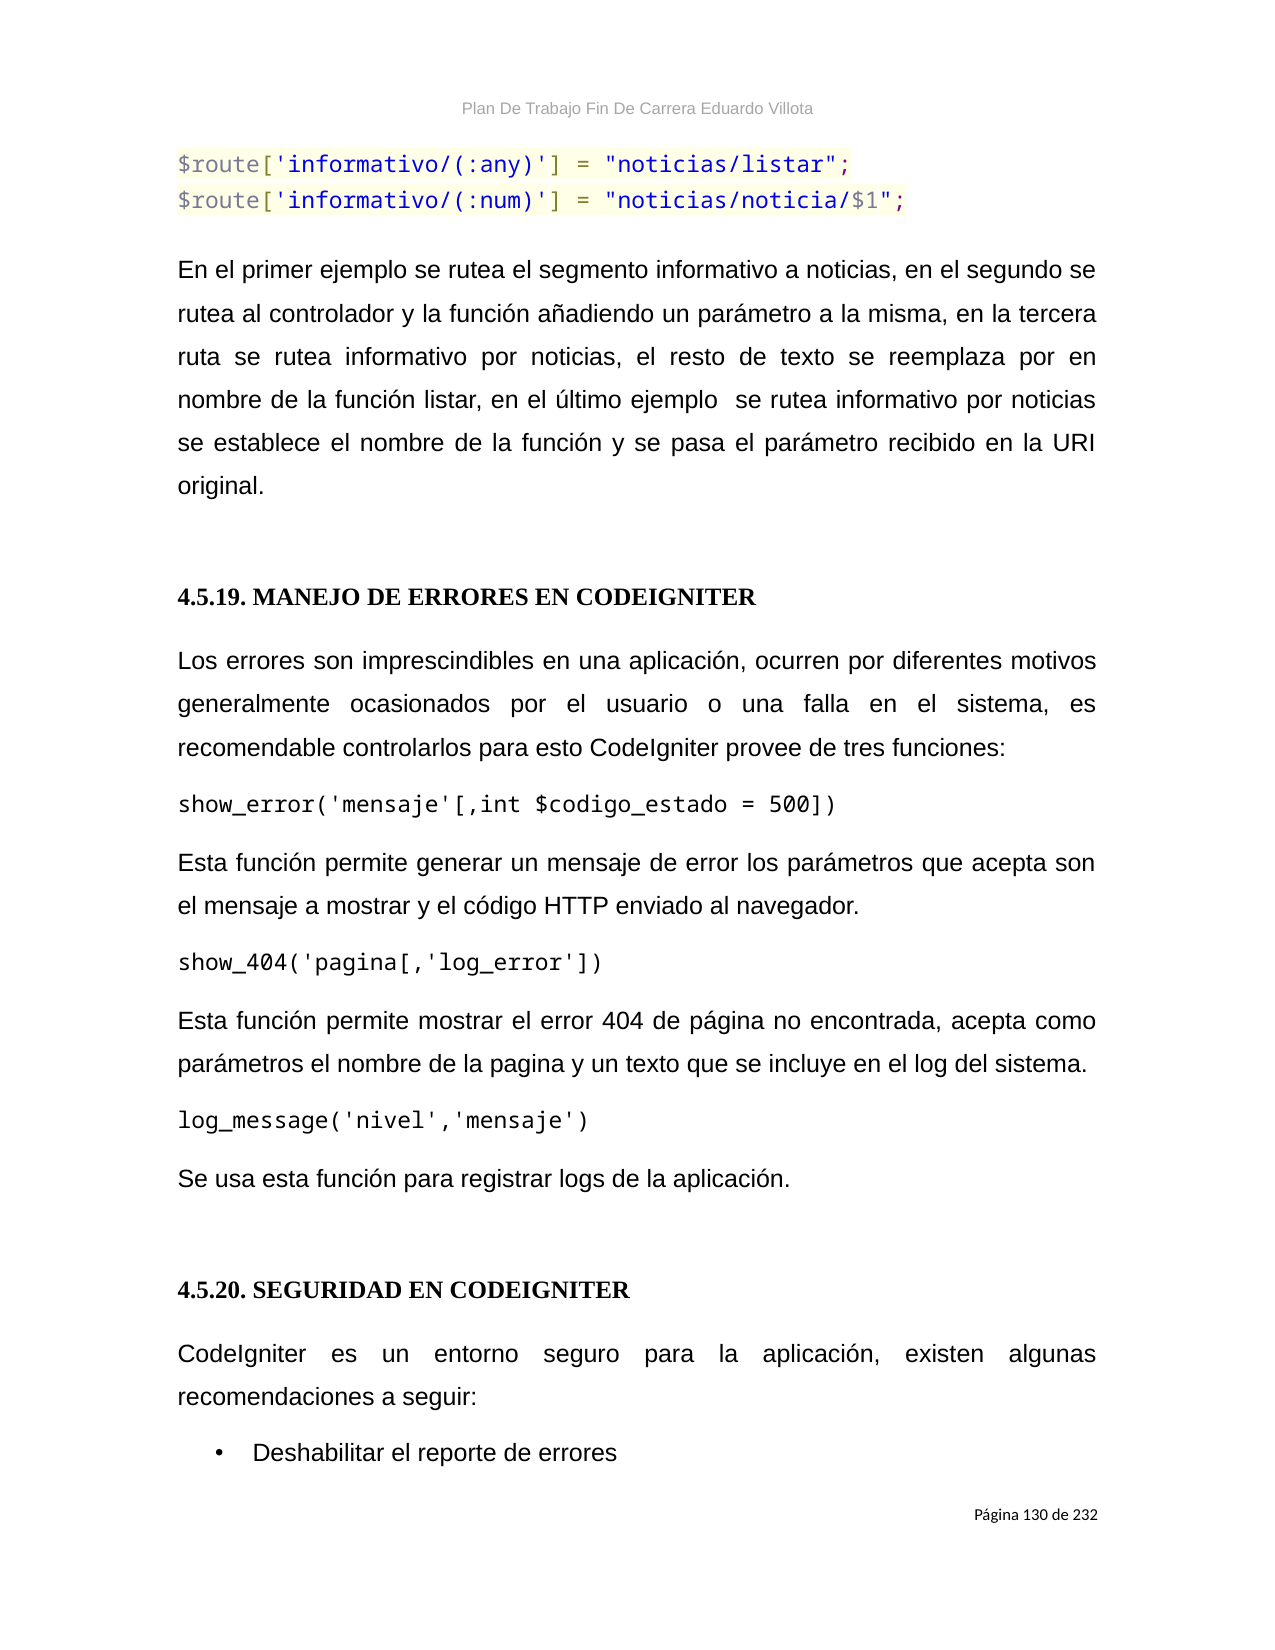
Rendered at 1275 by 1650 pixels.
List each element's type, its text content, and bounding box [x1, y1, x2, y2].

text Se usa esta función para registrar logs de la aplicación. [177, 1164, 1098, 1192]
text Esta función permite mostrar el error 404 de página no encontrada, acepta como parámetros el nombre de la pagina y un texto que se incluye en el log del sistema. [177, 1006, 1098, 1077]
text $route['informativo/(:any)'] = "noticias/listar"; [177, 148, 1098, 179]
text show_error('mensaje'[,int $codigo_estado = 500]) [177, 788, 1098, 819]
text 4.5.20. SEGURIDAD EN CODEIGNITER [177, 1275, 1098, 1304]
text Los errores son imprescindibles en una aplicación, ocurren por diferentes motivos generalmente ocasionados por el usuario o una falla en el sistema, es recomendable controlarlos para esto CodeIgniter provee de tres funciones: [177, 646, 1098, 761]
list Deshabilitar el reporte de errores [215, 1438, 1098, 1467]
text Esta función permite generar un mensaje de error los parámetros que acepta son el mensaje a mostrar y el código HTTP enviado al navegador. [177, 847, 1098, 919]
text CodeIgniter es un entorno seguro para la aplicación, existen algunas recomendaciones a seguir: [177, 1339, 1098, 1411]
text $route['informativo/(:num)'] = "noticias/noticia/$1"; [177, 183, 1098, 215]
text En el primer ejemplo se rutea el segmento informativo a noticias, en el segundo se rutea al controlador y la función añadiendo un parámetro a la misma, en la tercera ruta se rutea informativo por noticias, el resto de texto se reemplaza por en nombre de la función listar, en el último ejemplo se rutea informativo por noticias se establece el nombre de la función y se pasa el parámetro recibido en la URI original. [177, 255, 1098, 500]
text 4.5.19. MANEJO DE ERRORES EN CODEIGNITER [177, 582, 1098, 611]
text log_message('nivel','mensaje') [177, 1104, 1098, 1136]
text show_404('pagina[,'log_error']) [177, 946, 1098, 977]
